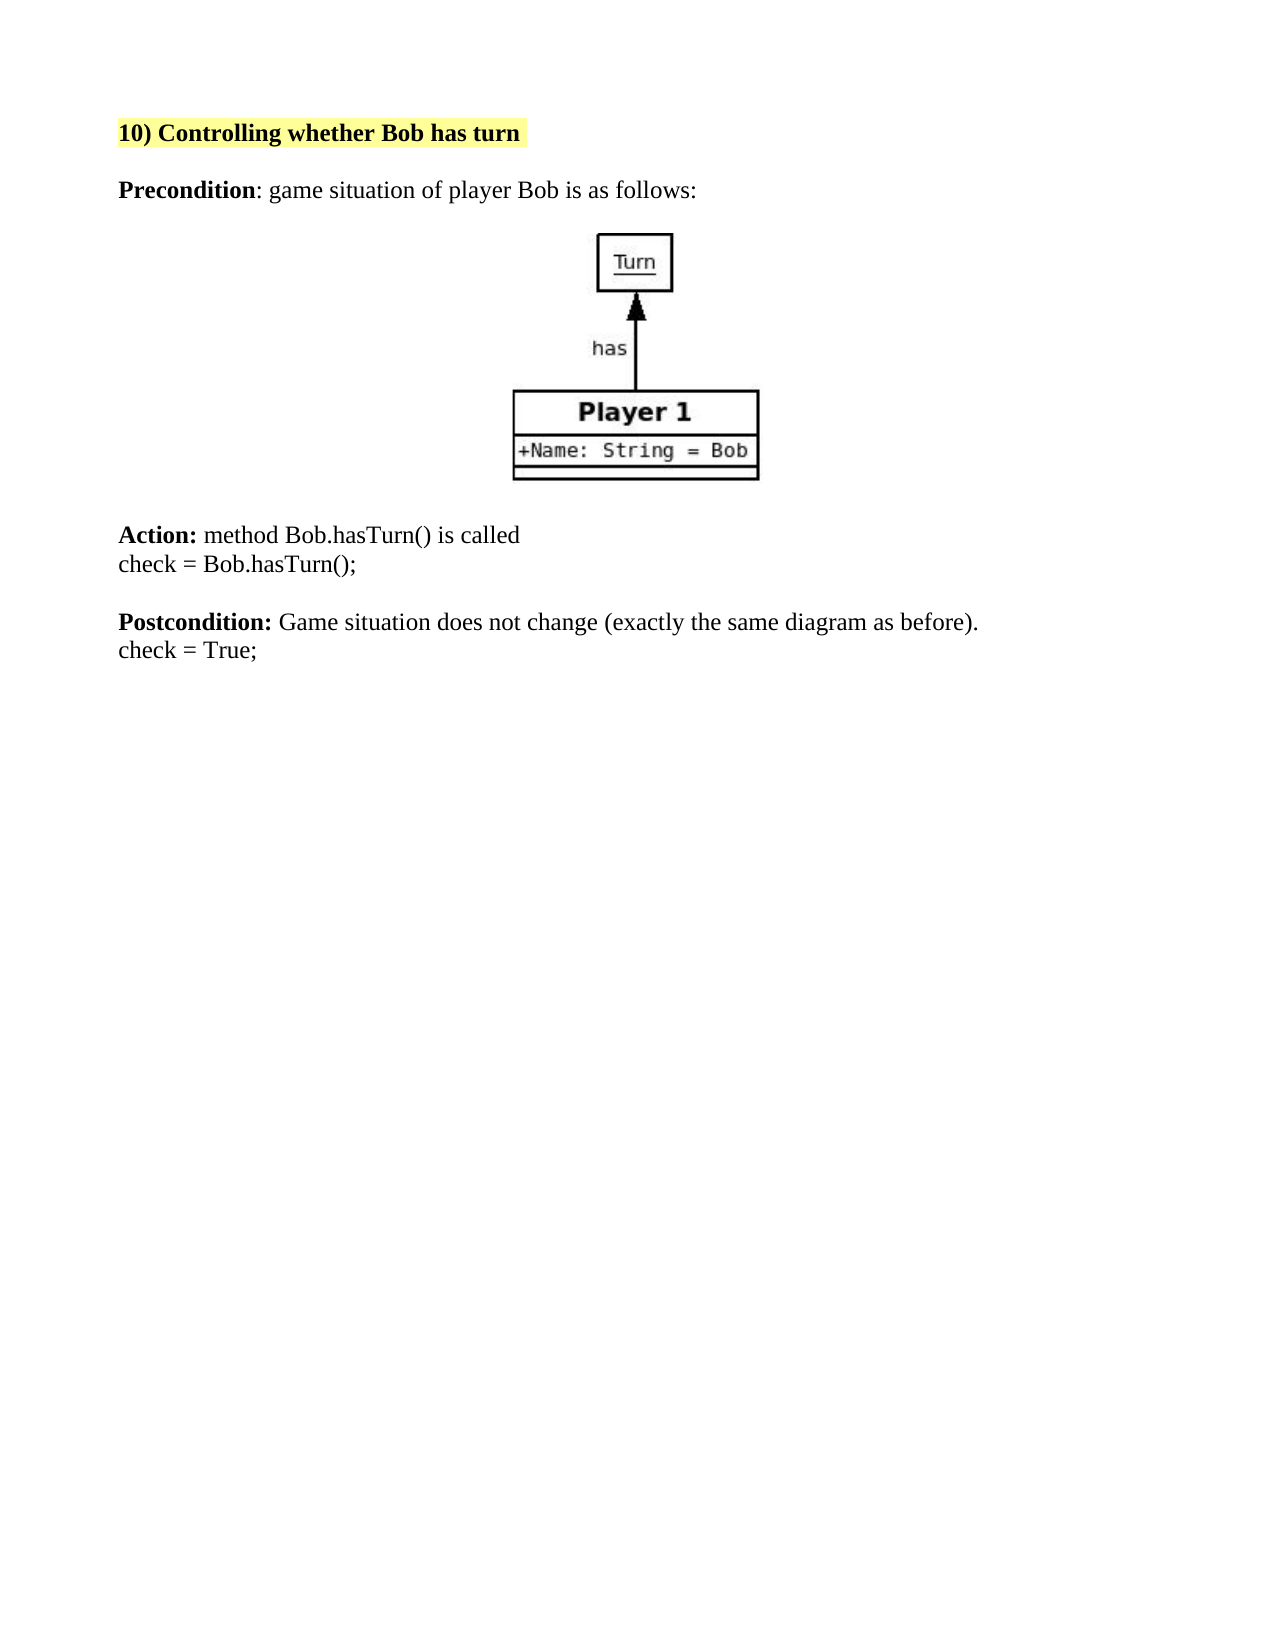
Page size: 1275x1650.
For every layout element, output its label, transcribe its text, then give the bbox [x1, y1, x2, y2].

text 10) Controlling whether Bob has turn [118, 118, 1157, 147]
text Postcondition: Game situation does not change (exactly the same diagram as before). [118, 607, 1157, 636]
picture [512, 233, 763, 484]
text Action: method Bob.hasTurn() is called [118, 521, 1157, 549]
text Precondition: game situation of player Bob is as follows: [118, 176, 1157, 204]
text check = True; [118, 636, 1157, 664]
text check = Bob.hasTurn(); [118, 549, 1157, 578]
